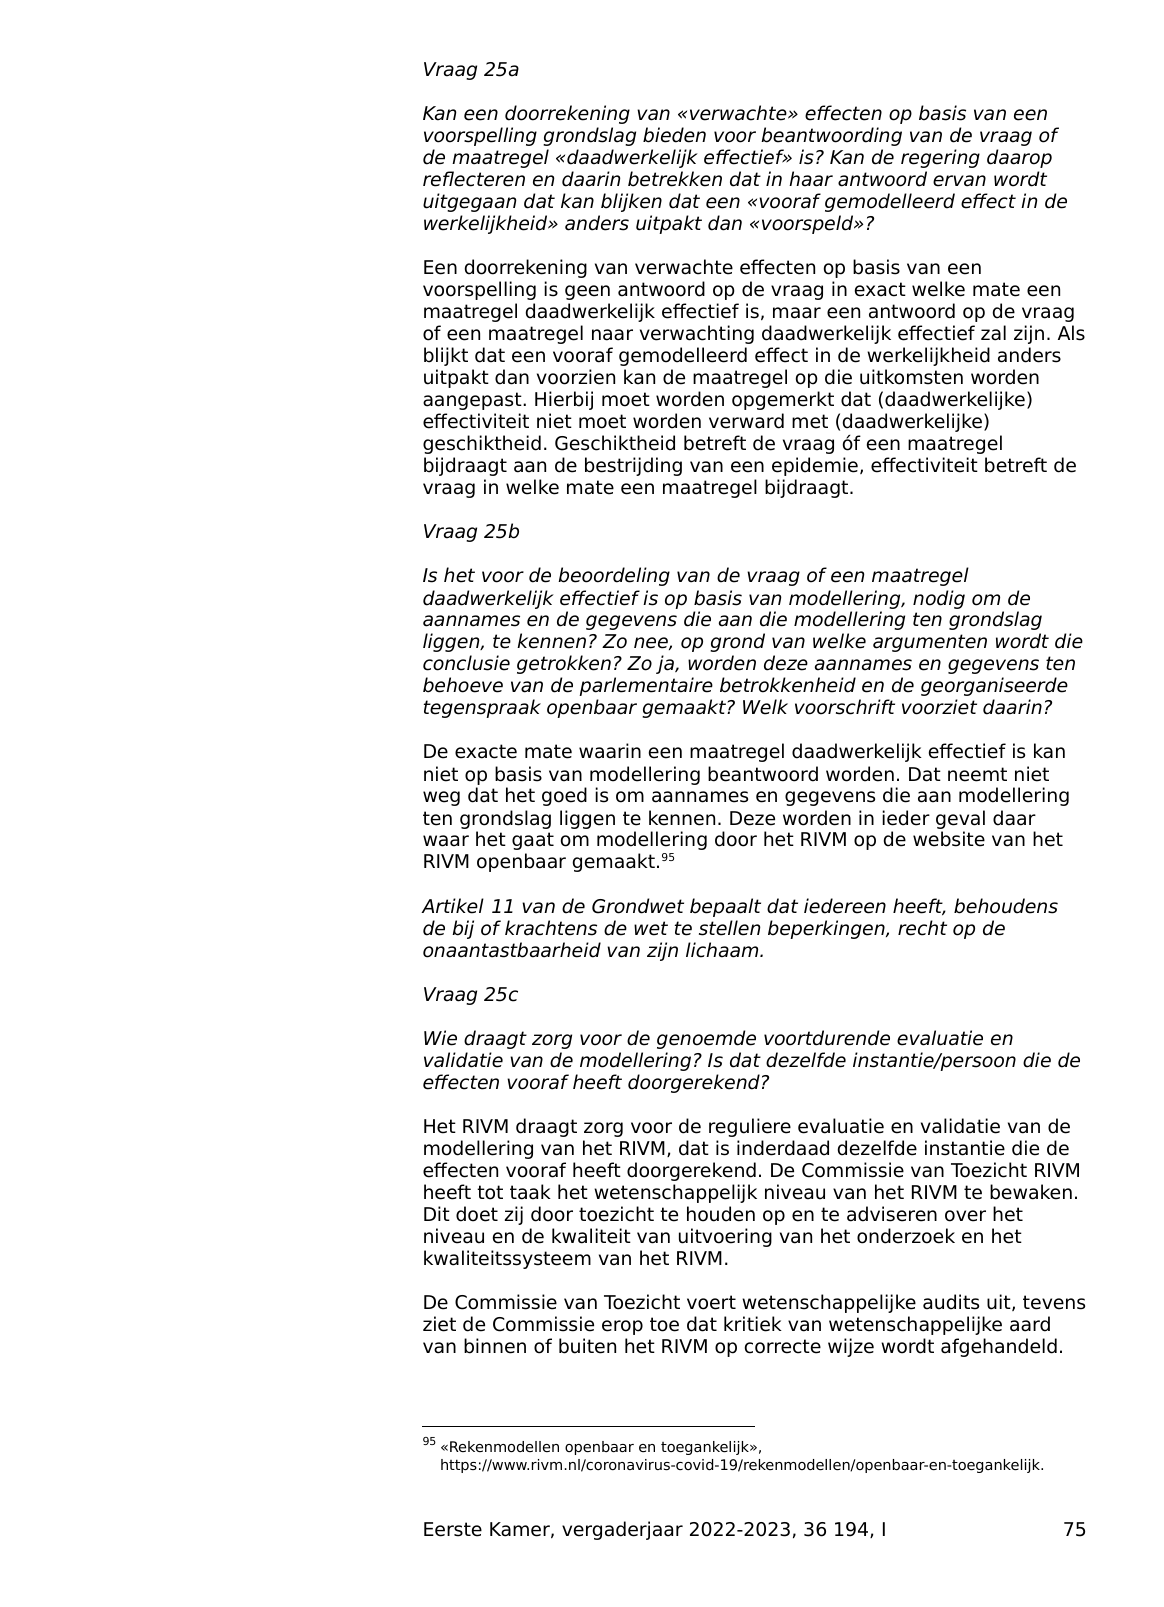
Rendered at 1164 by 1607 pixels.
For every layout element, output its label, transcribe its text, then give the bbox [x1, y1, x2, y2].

text Het RIVM draagt zorg voor de reguliere evaluatie en validatie van de modellering van het RIVM, dat is inderdaad dezelfde instantie die de effecten vooraf heeft doorgerekend. De Commissie van Toezicht RIVM heeft tot taak het wetenschappelijk niveau van het RIVM te bewaken. Dit doet zij door toezicht te houden op en te adviseren over het niveau en de kwaliteit van uitvoering van het onderzoek en het kwaliteitssysteem van het RIVM. [422, 1116, 1087, 1270]
text De Commissie van Toezicht voert wetenschappelijke audits uit, tevens ziet de Commissie erop toe dat kritiek van wetenschappelijke aard van binnen of buiten het RIVM op correcte wijze wordt afgehandeld. [422, 1292, 1087, 1358]
text Een doorrekening van verwachte effecten op basis van een voorspelling is geen antwoord op de vraag in exact welke mate een maatregel daadwerkelijk effectief is, maar een antwoord op de vraag of een maatregel naar verwachting daadwerkelijk effectief zal zijn. Als blijkt dat een vooraf gemodelleerd effect in de werkelijkheid anders uitpakt dan voorzien kan de maatregel op die uitkomsten worden aangepast. Hierbij moet worden opgemerkt dat (daadwerkelijke) effectiviteit niet moet worden verward met (daadwerkelijke) geschiktheid. Geschiktheid betreft de vraag óf een maatregel bijdraagt aan de bestrijding van een epidemie, effectiviteit betreft de vraag in welke mate een maatregel bijdraagt. [422, 257, 1087, 499]
text Wie draagt zorg voor de genoemde voortdurende evaluatie en validatie van de modellering? Is dat dezelfde instantie/persoon die de effecten vooraf heeft doorgerekend? [422, 1028, 1087, 1094]
text Artikel 11 van de Grondwet bepaalt dat iedereen heeft, behoudens de bij of krachtens de wet te stellen beperkingen, recht op de onaantastbaarheid van zijn lichaam. [422, 896, 1087, 961]
text Kan een doorrekening van «verwachte» effecten op basis van een voorspelling grondslag bieden voor beantwoording van de vraag of de maatregel «daadwerkelijk effectief» is? Kan de regering daarop reflecteren en daarin betrekken dat in haar antwoord ervan wordt uitgegaan dat kan blijken dat een «vooraf gemodelleerd effect in de werkelijkheid» anders uitpakt dan «voorspeld»? [422, 103, 1087, 235]
subtitle Vraag 25a [422, 59, 1087, 81]
text De exacte mate waarin een maatregel daadwerkelijk effectief is kan niet op basis van modellering beantwoord worden. Dat neemt niet weg dat het goed is om aannames en gegevens die aan modellering ten grondslag liggen te kennen. Deze worden in ieder geval daar waar het gaat om modellering door het RIVM op de website van het RIVM openbaar gemaakt. [422, 741, 1087, 873]
subtitle Vraag 25b [422, 521, 1087, 543]
subtitle Vraag 25c [422, 984, 1087, 1006]
text Is het voor de beoordeling van de vraag of een maatregel daadwerkelijk effectief is op basis van modellering, nodig om de aannames en de gegevens die aan die modellering ten grondslag liggen, te kennen? Zo nee, op grond van welke argumenten wordt die conclusie getrokken? Zo ja, worden deze aannames en gegevens ten behoeve van de parlementaire betrokkenheid en de georganiseerde tegenspraak openbaar gemaakt? Welk voorschrift voorziet daarin? [422, 565, 1087, 719]
text «Rekenmodellen openbaar en toegankelijk», https://www.rivm.nl/coronavirus-covid-19/rekenmodellen/openbaar-en-toegankelijk. [422, 1435, 1087, 1474]
